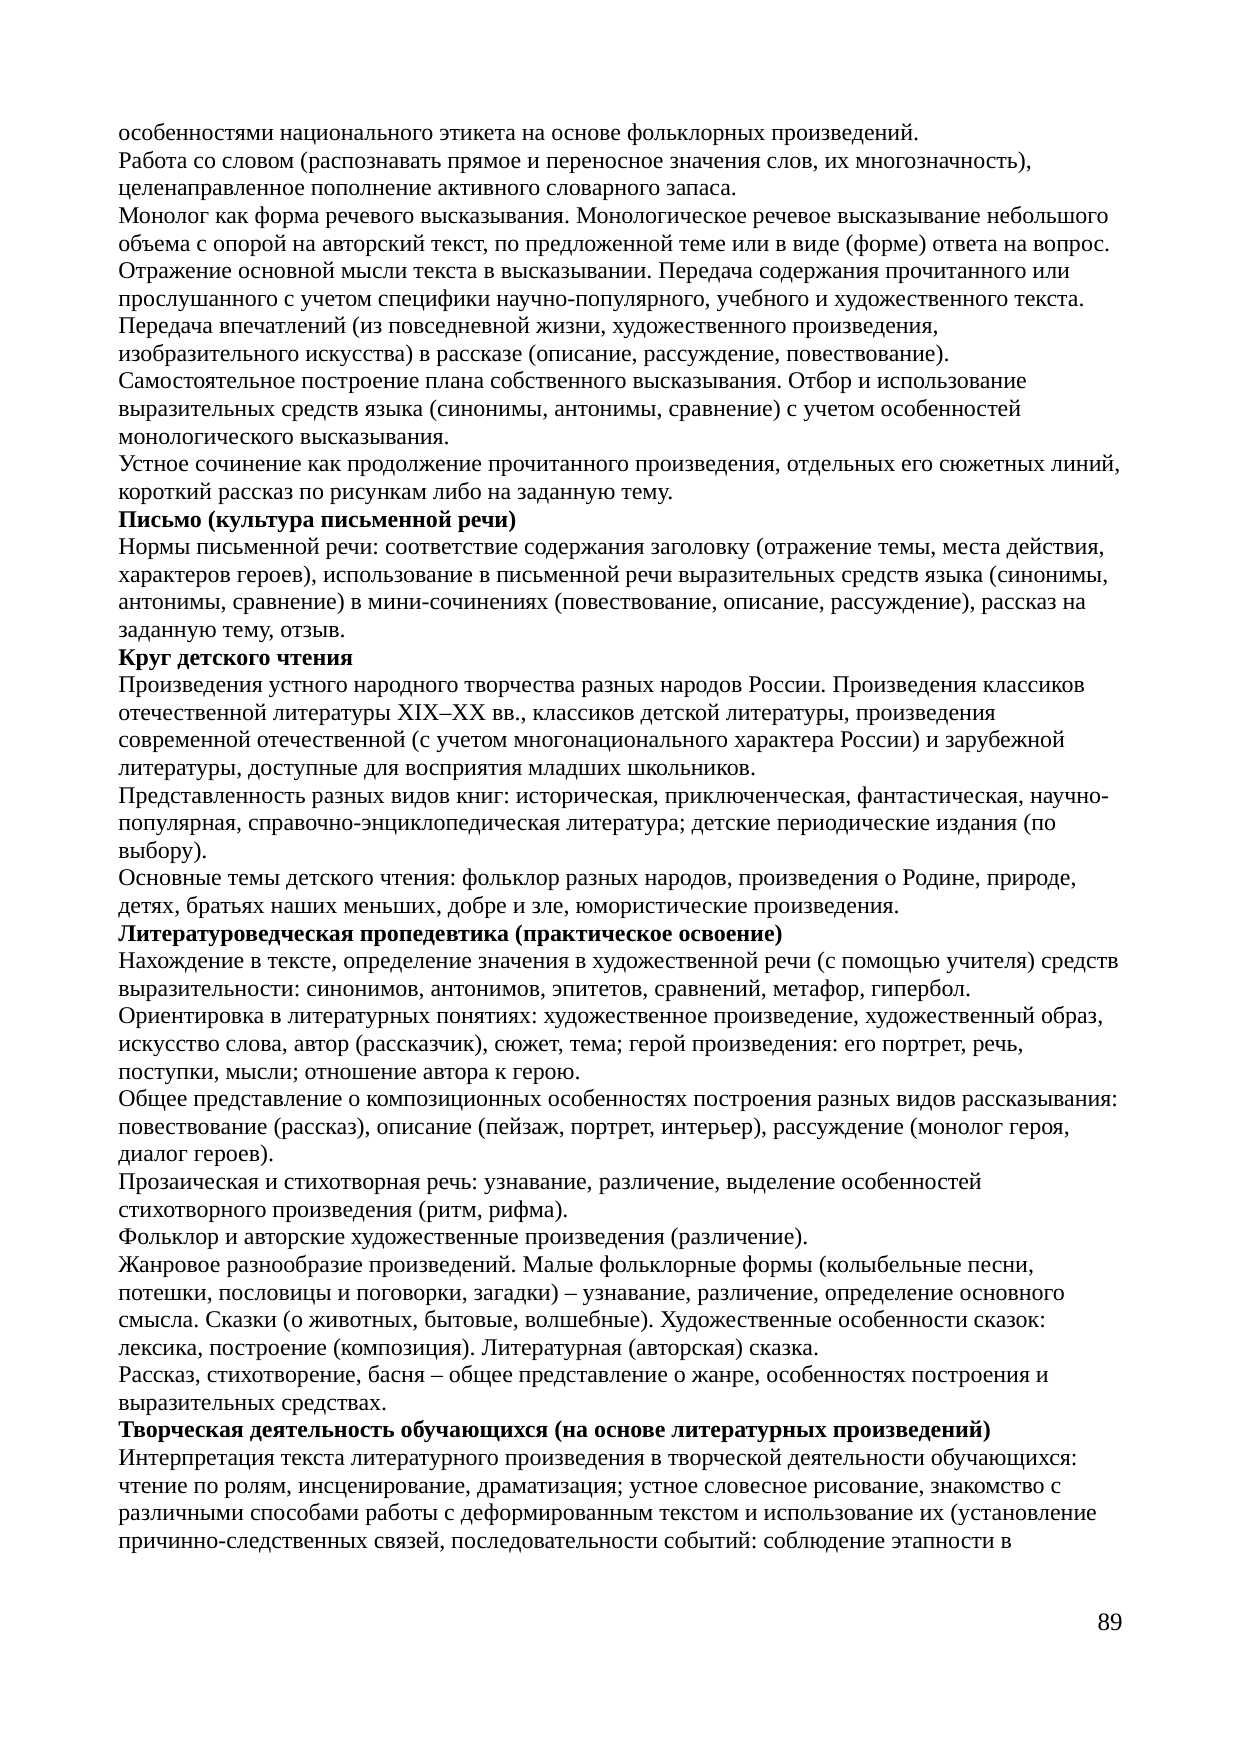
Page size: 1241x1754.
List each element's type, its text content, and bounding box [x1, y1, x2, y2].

text Фольклор и авторские художественные произведения (различение). [118, 1222, 1122, 1250]
text Рассказ, стихотворение, басня – общее представление о жанре, особенностях построения и выразительных средствах. [118, 1360, 1122, 1416]
text Круг детского чтения [118, 643, 1122, 670]
text Интерпретация текста литературного произведения в творческой деятельности обучающихся: чтение по ролям, инсценирование, драматизация; устное словесное рисование, знакомство с различными способами работы с деформированным текстом и использование их (установление причинно-следственных связей, последовательности событий: соблюдение этапности в [118, 1443, 1122, 1553]
text особенностями национального этикета на основе фольклорных произведений. [118, 118, 1122, 146]
text Нахождение в тексте, определение значения в художественной речи (с помощью учителя) средств выразительности: синонимов, антонимов, эпитетов, сравнений, метафор, гипербол. [118, 946, 1122, 1001]
text Общее представление о композиционных особенностях построения разных видов рассказывания: повествование (рассказ), описание (пейзаж, портрет, интерьер), рассуждение (монолог героя, диалог героев). [118, 1084, 1122, 1167]
text Представленность разных видов книг: историческая, приключенческая, фантастическая, научно-популярная, справочно-энциклопедическая литература; детские периодические издания (по выбору). [118, 781, 1122, 863]
text Жанровое разнообразие произведений. Малые фольклорные формы (колыбельные песни, потешки, пословицы и поговорки, загадки) – узнавание, различение, определение основного смысла. Сказки (о животных, бытовые, волшебные). Художественные особенности сказок: лексика, построение (композиция). Литературная (авторская) сказка. [118, 1250, 1122, 1360]
text Работа со словом (распознавать прямое и переносное значения слов, их многозначность), целенаправленное пополнение активного словарного запаса. [118, 146, 1122, 201]
text Литературоведческая пропедевтика (практическое освоение) [118, 919, 1122, 946]
text Монолог как форма речевого высказывания. Монологическое речевое высказывание небольшого объема с опорой на авторский текст, по предложенной теме или в виде (форме) ответа на вопрос. Отражение основной мысли текста в высказывании. Передача содержания прочитанного или прослушанного с учетом специфики научно-популярного, учебного и художественного текста. Передача впечатлений (из повседневной жизни, художественного произведения, изобразительного искусства) в рассказе (описание, рассуждение, повествование). Самостоятельное построение плана собственного высказывания. Отбор и использование выразительных средств языка (синонимы, антонимы, сравнение) с учетом особенностей монологического высказывания. [118, 201, 1122, 449]
text Основные темы детского чтения: фольклор разных народов, произведения о Родине, природе, детях, братьях наших меньших, добре и зле, юмористические произведения. [118, 863, 1122, 919]
text Ориентировка в литературных понятиях: художественное произведение, художественный образ, искусство слова, автор (рассказчик), сюжет, тема; герой произведения: его портрет, речь, поступки, мысли; отношение автора к герою. [118, 1001, 1122, 1084]
text Устное сочинение как продолжение прочитанного произведения, отдельных его сюжетных линий, короткий рассказ по рисункам либо на заданную тему. [118, 449, 1122, 504]
text Прозаическая и стихотворная речь: узнавание, различение, выделение особенностей стихотворного произведения (ритм, рифма). [118, 1167, 1122, 1222]
text Творческая деятельность обучающихся (на основе литературных произведений) [118, 1416, 1122, 1443]
text Нормы письменной речи: соответствие содержания заголовку (отражение темы, места действия, характеров героев), использование в письменной речи выразительных средств языка (синонимы, антонимы, сравнение) в мини-сочинениях (повествование, описание, рассуждение), рассказ на заданную тему, отзыв. [118, 532, 1122, 643]
text Произведения устного народного творчества разных народов России. Произведения классиков отечественной литературы XIX–ХХ вв., классиков детской литературы, произведения современной отечественной (с учетом многонационального характера России) и зарубежной литературы, доступные для восприятия младших школьников. [118, 670, 1122, 781]
text Письмо (культура письменной речи) [118, 504, 1122, 532]
